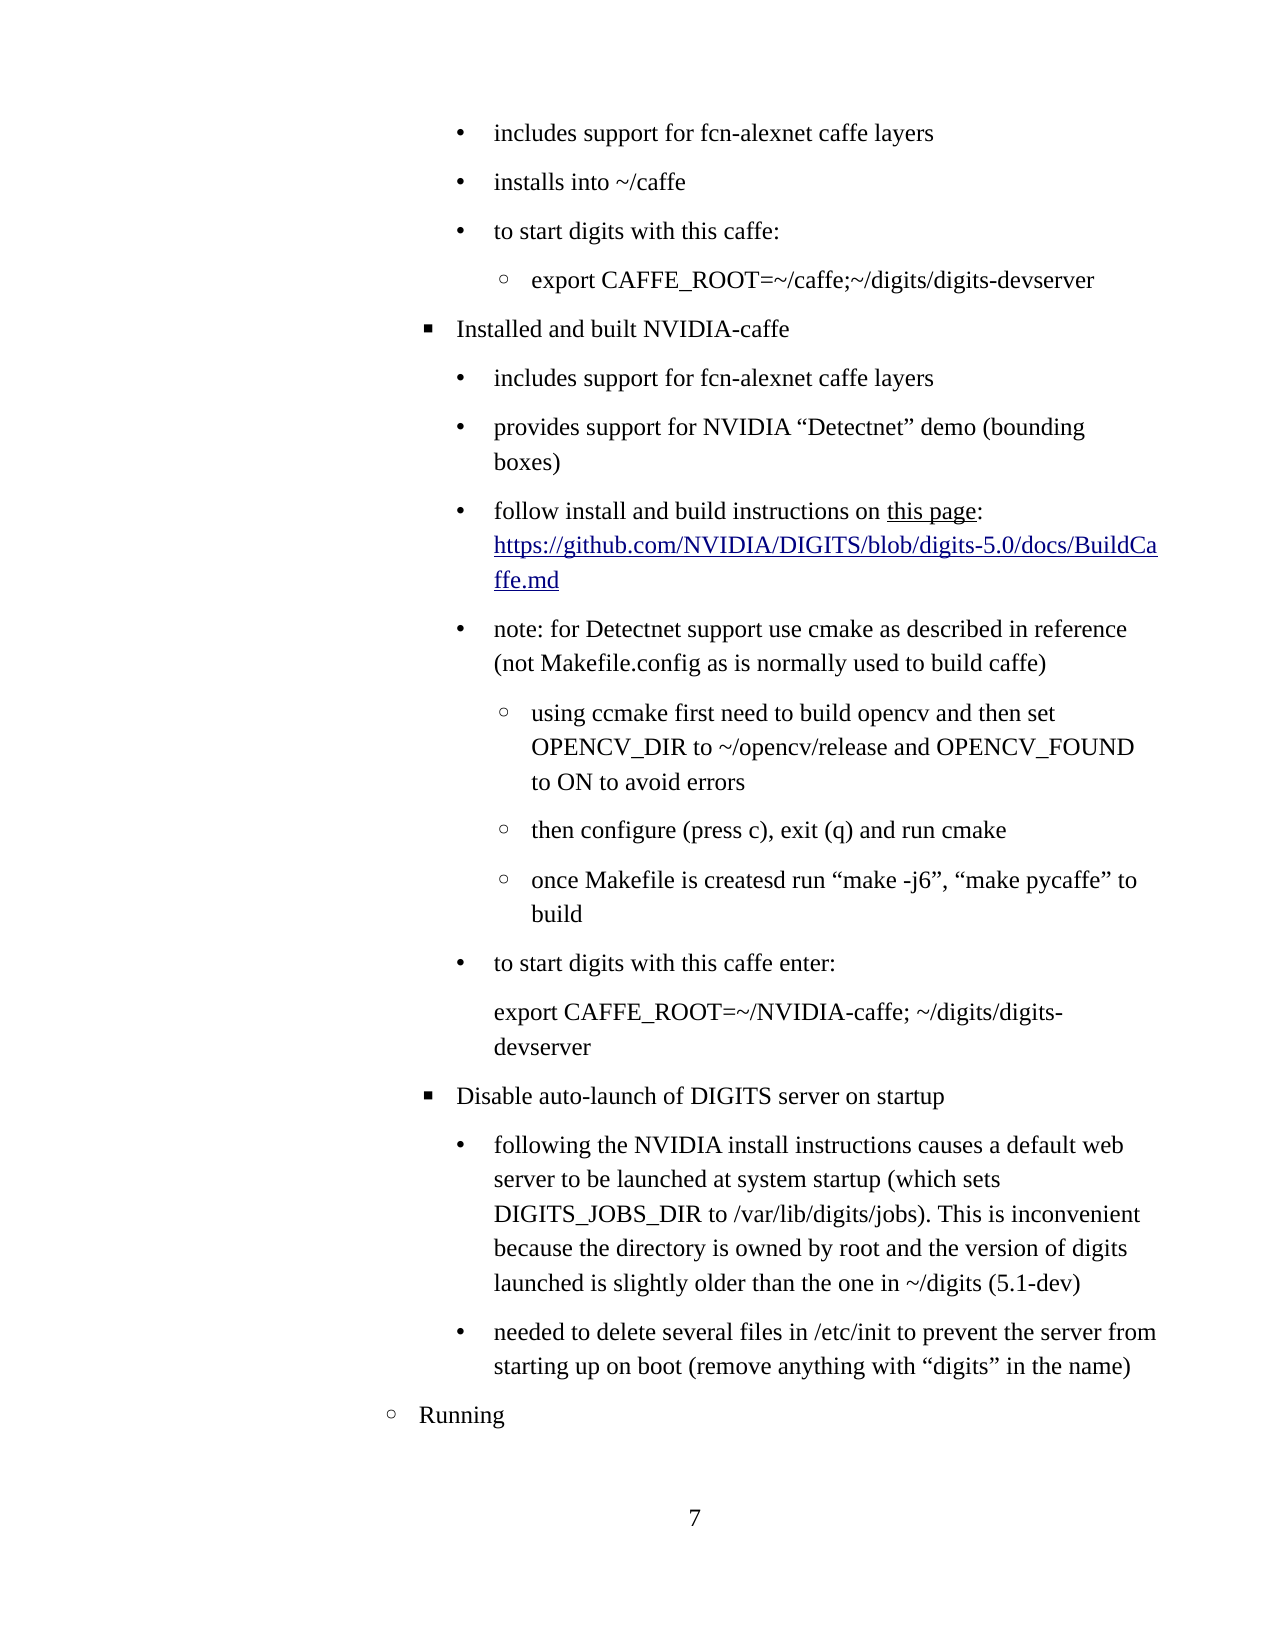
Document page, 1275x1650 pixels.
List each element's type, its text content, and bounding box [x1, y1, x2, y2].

list using ccmake first need to build opencv and then set OPENCV_DIR to ~/opencv/release and OPENCV_FOUND to ON to avoid errors [494, 698, 1158, 795]
list provides support for NVIDIA “Detectnet” demo (bounding boxes) [456, 412, 1158, 476]
list follow install and build instructions on this page: https://github.com/NVIDIA/DIGITS/blob/digits-5.0/docs/BuildCaffe.md [456, 496, 1158, 594]
list export CAFFE_ROOT=~/NVIDIA-caffe; ~/digits/digits-devserver [456, 997, 1158, 1061]
list installs into ~/caffe [456, 167, 1158, 196]
list to start digits with this caffe: [456, 216, 1158, 245]
list following the NVIDIA install instructions causes a default web server to be launched at system startup (which sets DIGITS_JOBS_DIR to /var/lib/digits/jobs). This is inconvenient because the directory is owned by root and the version of digits launched is slightly older than the one in ~/digits (5.1-dev) [456, 1130, 1158, 1297]
list Installed and built NVIDIA-caffe [419, 314, 1158, 343]
list Running [381, 1400, 1158, 1429]
list once Makefile is createsd run “make -j6”, “make pycaffe” to build [494, 865, 1158, 928]
list then configure (press c), exit (q) and run cmake [494, 816, 1158, 844]
list to start digits with this caffe enter: [456, 948, 1158, 977]
list includes support for fcn-alexnet caffe layers [456, 363, 1158, 392]
list Disable auto-launch of DIGITS server on startup [419, 1081, 1158, 1109]
list note: for Detectnet support use cmake as described in reference (not Makefile.config as is normally used to build caffe) [456, 614, 1158, 677]
list includes support for fcn-alexnet caffe layers [456, 118, 1158, 147]
list export CAFFE_ROOT=~/caffe;~/digits/digits-devserver [494, 265, 1158, 294]
list needed to delete several files in /etc/init to prevent the server from starting up on boot (remove anything with “digits” in the name) [456, 1317, 1158, 1380]
